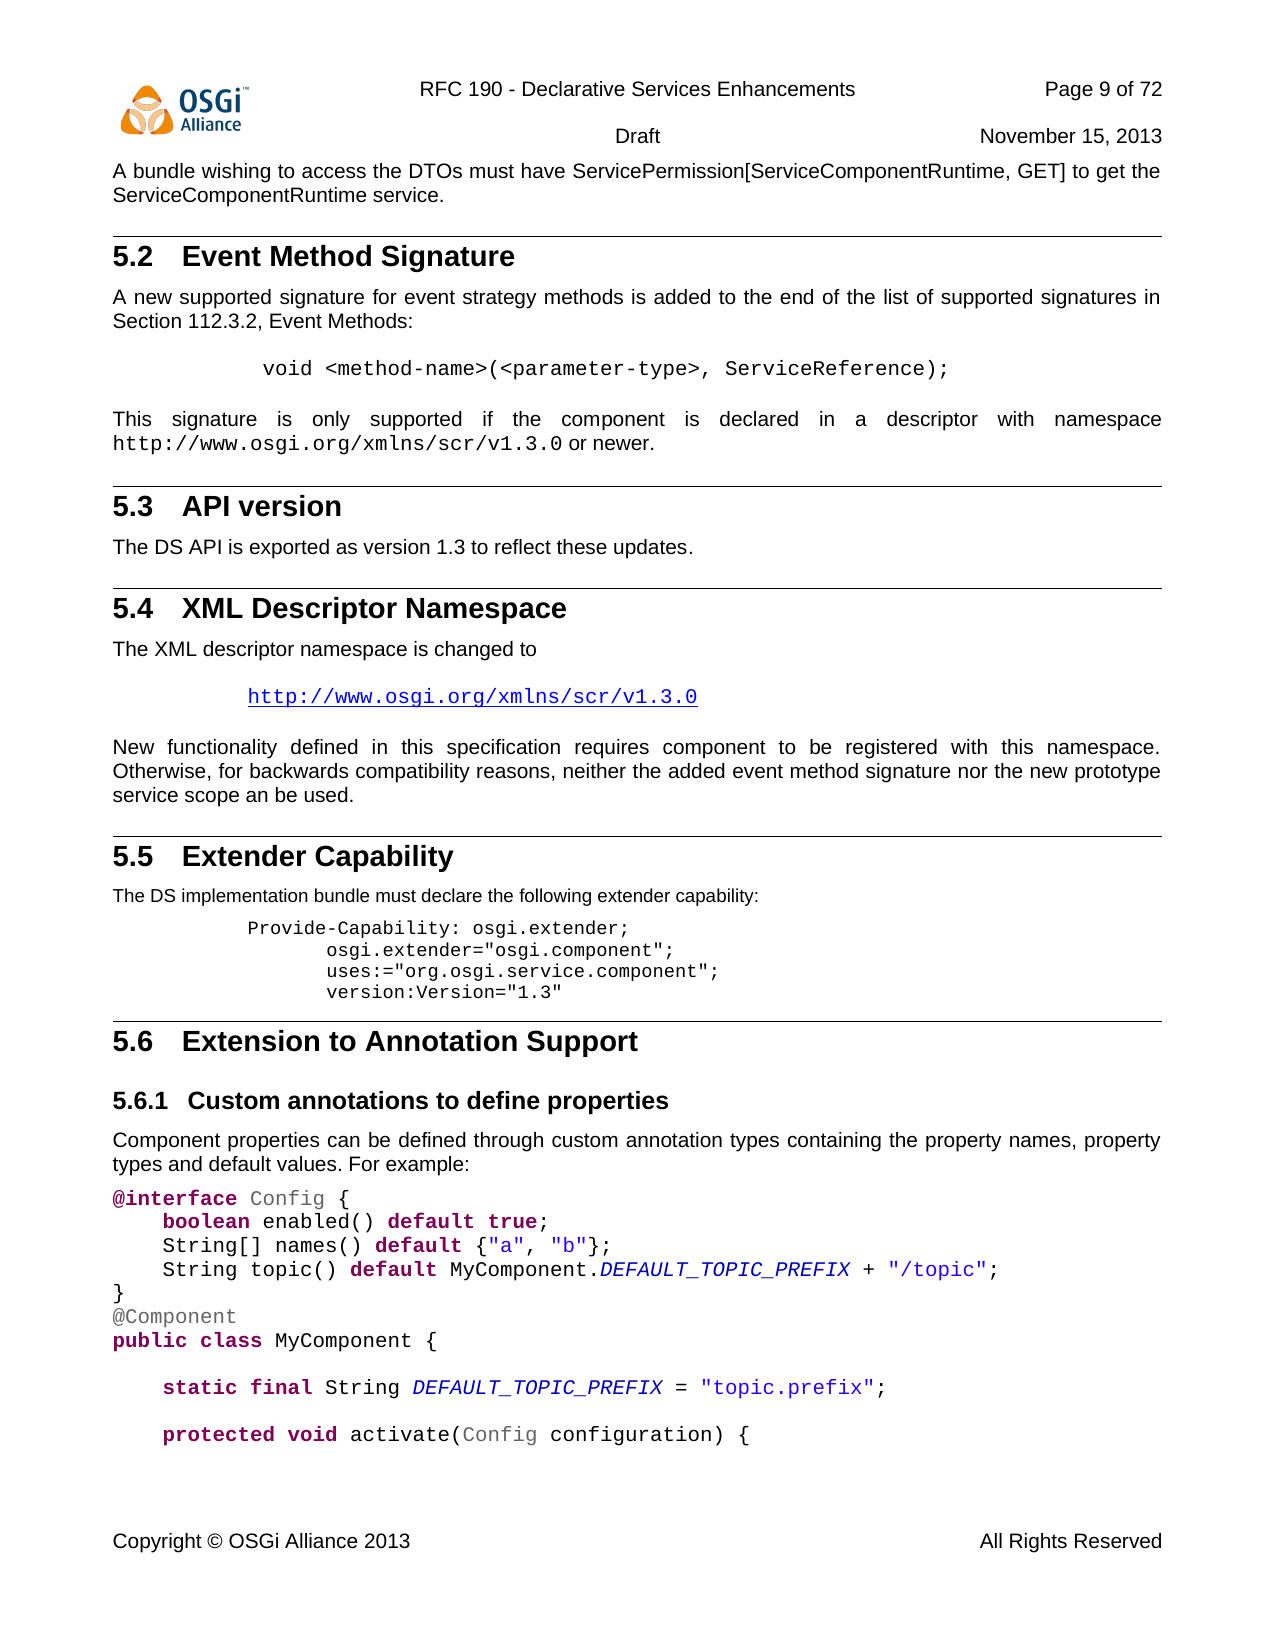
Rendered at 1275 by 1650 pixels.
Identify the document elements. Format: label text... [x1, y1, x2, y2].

text String topic() default MyComponent.DEFAULT_TOPIC_PREFIX + "/topic"; [112, 1259, 1162, 1282]
text http://www.osgi.org/xmlns/scr/v1.3.0 [247, 686, 1162, 710]
text boolean enabled() default true; [112, 1211, 1162, 1235]
subtitle XML Descriptor Namespace [112, 589, 1162, 625]
text A new supported signature for event strategy methods is added to the end of the list of supported signatures in Section 112.3.2, Event Methods: [112, 285, 1162, 333]
text uses:="org.osgi.service.component"; [247, 962, 1162, 983]
text String[] names() default {"a", "b"}; [112, 1235, 1162, 1259]
picture [113, 78, 257, 142]
text @interface Config { [112, 1188, 1162, 1211]
text @Component [112, 1306, 1162, 1330]
text Provide-Capability: osgi.extender; [247, 919, 1162, 940]
text The XML descriptor namespace is changed to [112, 637, 1162, 661]
text The DS API is exported as version 1.3 to reflect these updates. [112, 535, 1162, 559]
text protected void activate(Config configuration) { [112, 1424, 1162, 1448]
list void <method-name>(<parameter-type>, ServiceReference); [225, 358, 1162, 382]
subtitle Extension to Annotation Support [112, 1022, 1162, 1057]
text static final String DEFAULT_TOPIC_PREFIX = "topic.prefix"; [112, 1377, 1162, 1401]
subtitle Extender Capability [112, 837, 1162, 872]
text Component properties can be defined through custom annotation types containing the property names, property types and default values. For example: [112, 1127, 1162, 1175]
text public class MyComponent { [112, 1330, 1162, 1353]
text New functionality defined in this specification requires component to be registered with this namespace. Otherwise, for backwards compatibility reasons, neither the added event method signature nor the new prototype service scope an be used. [112, 735, 1162, 807]
text version:Version="1.3" [247, 983, 1162, 1004]
subtitle Custom annotations to define properties [112, 1086, 1162, 1115]
text osgi.extender="osgi.component"; [247, 940, 1162, 962]
text This signature is only supported if the component is declared in a descriptor with namespace http://www.osgi.org/xmlns/scr/v1.3.0 or newer. [112, 407, 1162, 457]
text The DS implementation bundle must declare the following extender capability: [112, 885, 1162, 907]
text A bundle wishing to access the DTOs must have ServicePermission[ServiceComponentRuntime, GET] to get the ServiceComponentRuntime service. [112, 159, 1162, 207]
text } [112, 1282, 1162, 1306]
subtitle Event Method Signature [112, 237, 1162, 273]
subtitle API version [112, 487, 1162, 522]
